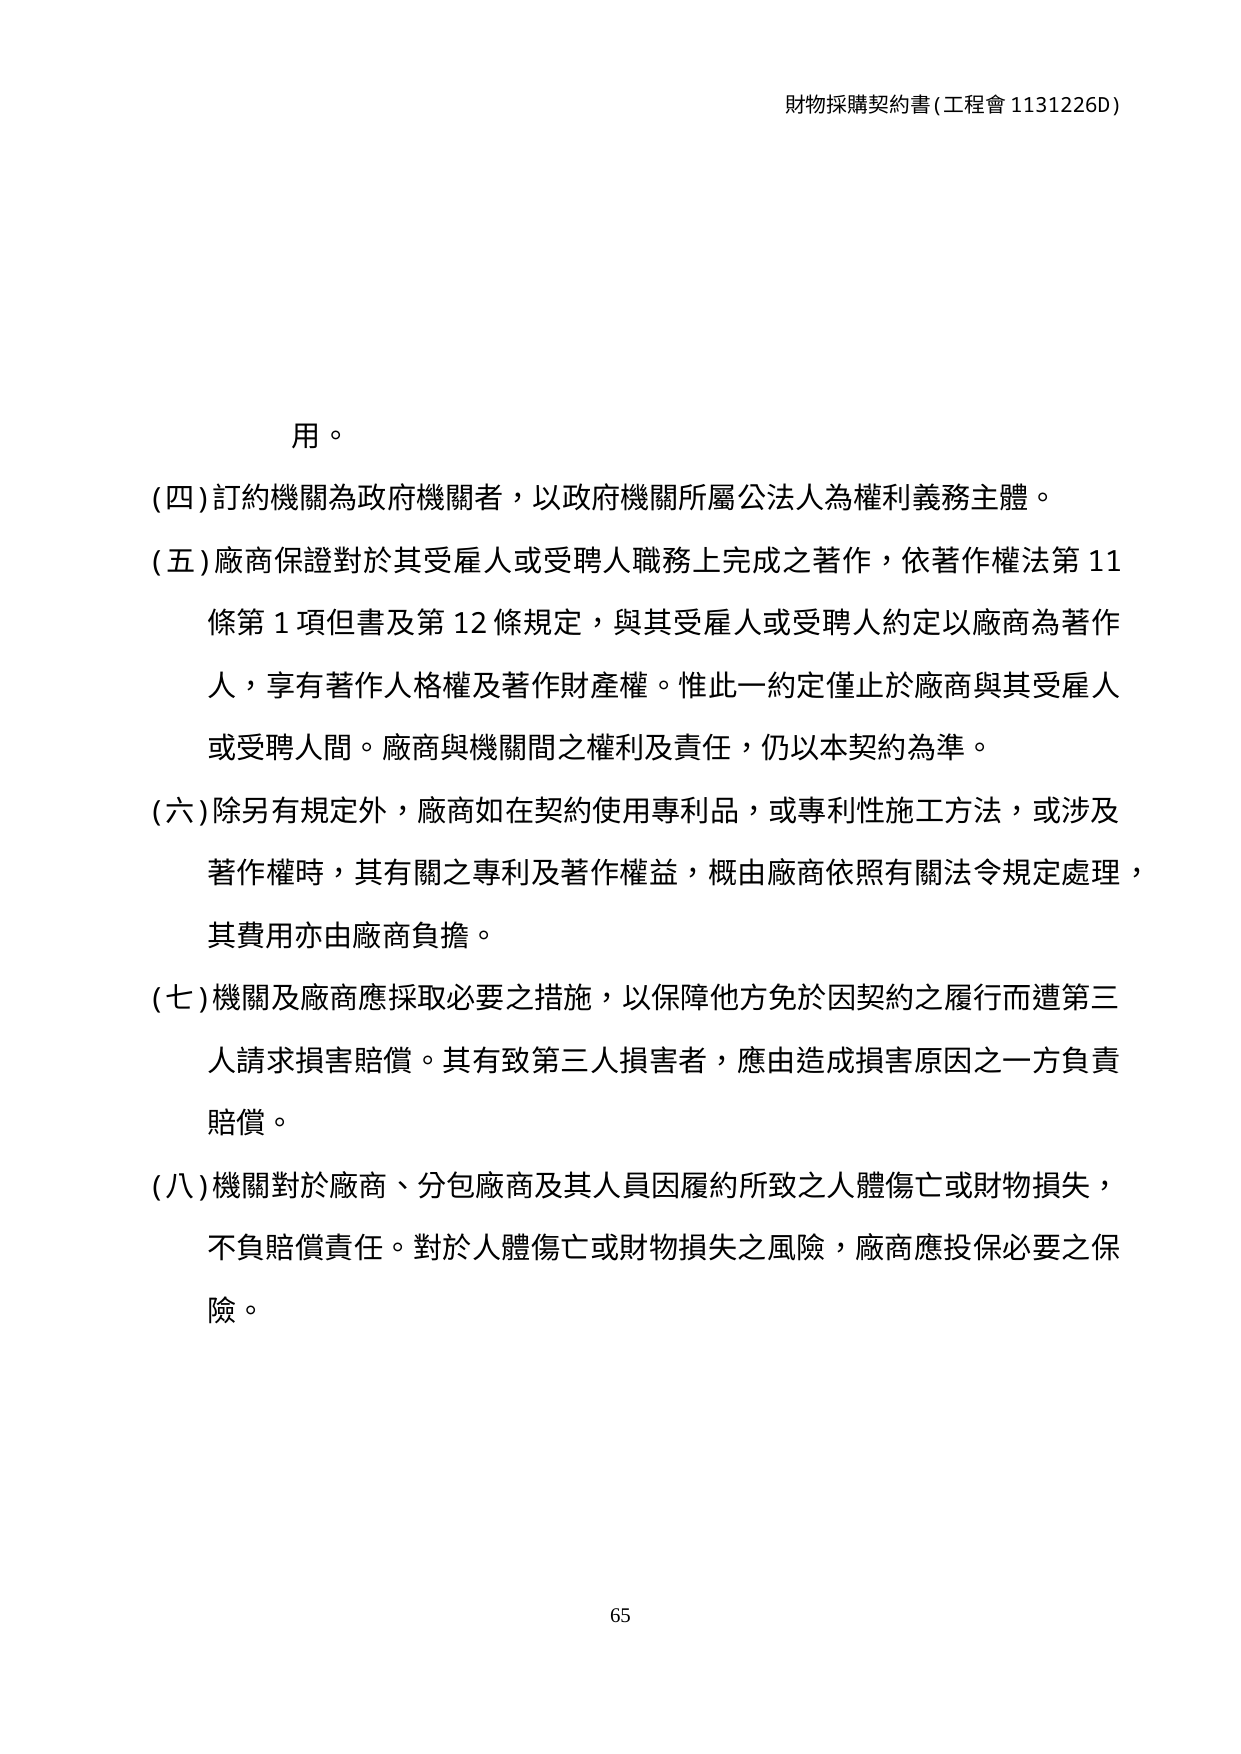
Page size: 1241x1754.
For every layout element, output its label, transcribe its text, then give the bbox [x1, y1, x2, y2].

text 用。 [236, 392, 1122, 454]
text (七)機關及廠商應採取必要之措施，以保障他方免於因契約之履行而遭第三人請求損害賠償。其有致第三人損害者，應由造成損害原因之一方負責賠償。 [148, 954, 1122, 1142]
text (六)除另有規定外，廠商如在契約使用專利品，或專利性施工方法，或涉及著作權時，其有關之專利及著作權益，概由廠商依照有關法令規定處理，其費用亦由廠商負擔。 [148, 767, 1122, 954]
text (四)訂約機關為政府機關者，以政府機關所屬公法人為權利義務主體。 [148, 454, 1122, 517]
text (五)廠商保證對於其受雇人或受聘人職務上完成之著作，依著作權法第11條第1項但書及第12條規定，與其受雇人或受聘人約定以廠商為著作人，享有著作人格權及著作財產權。惟此一約定僅止於廠商與其受雇人或受聘人間。廠商與機關間之權利及責任，仍以本契約為準。 [148, 517, 1122, 767]
text (八)機關對於廠商、分包廠商及其人員因履約所致之人體傷亡或財物損失，不負賠償責任。對於人體傷亡或財物損失之風險，廠商應投保必要之保險。 [148, 1142, 1122, 1329]
